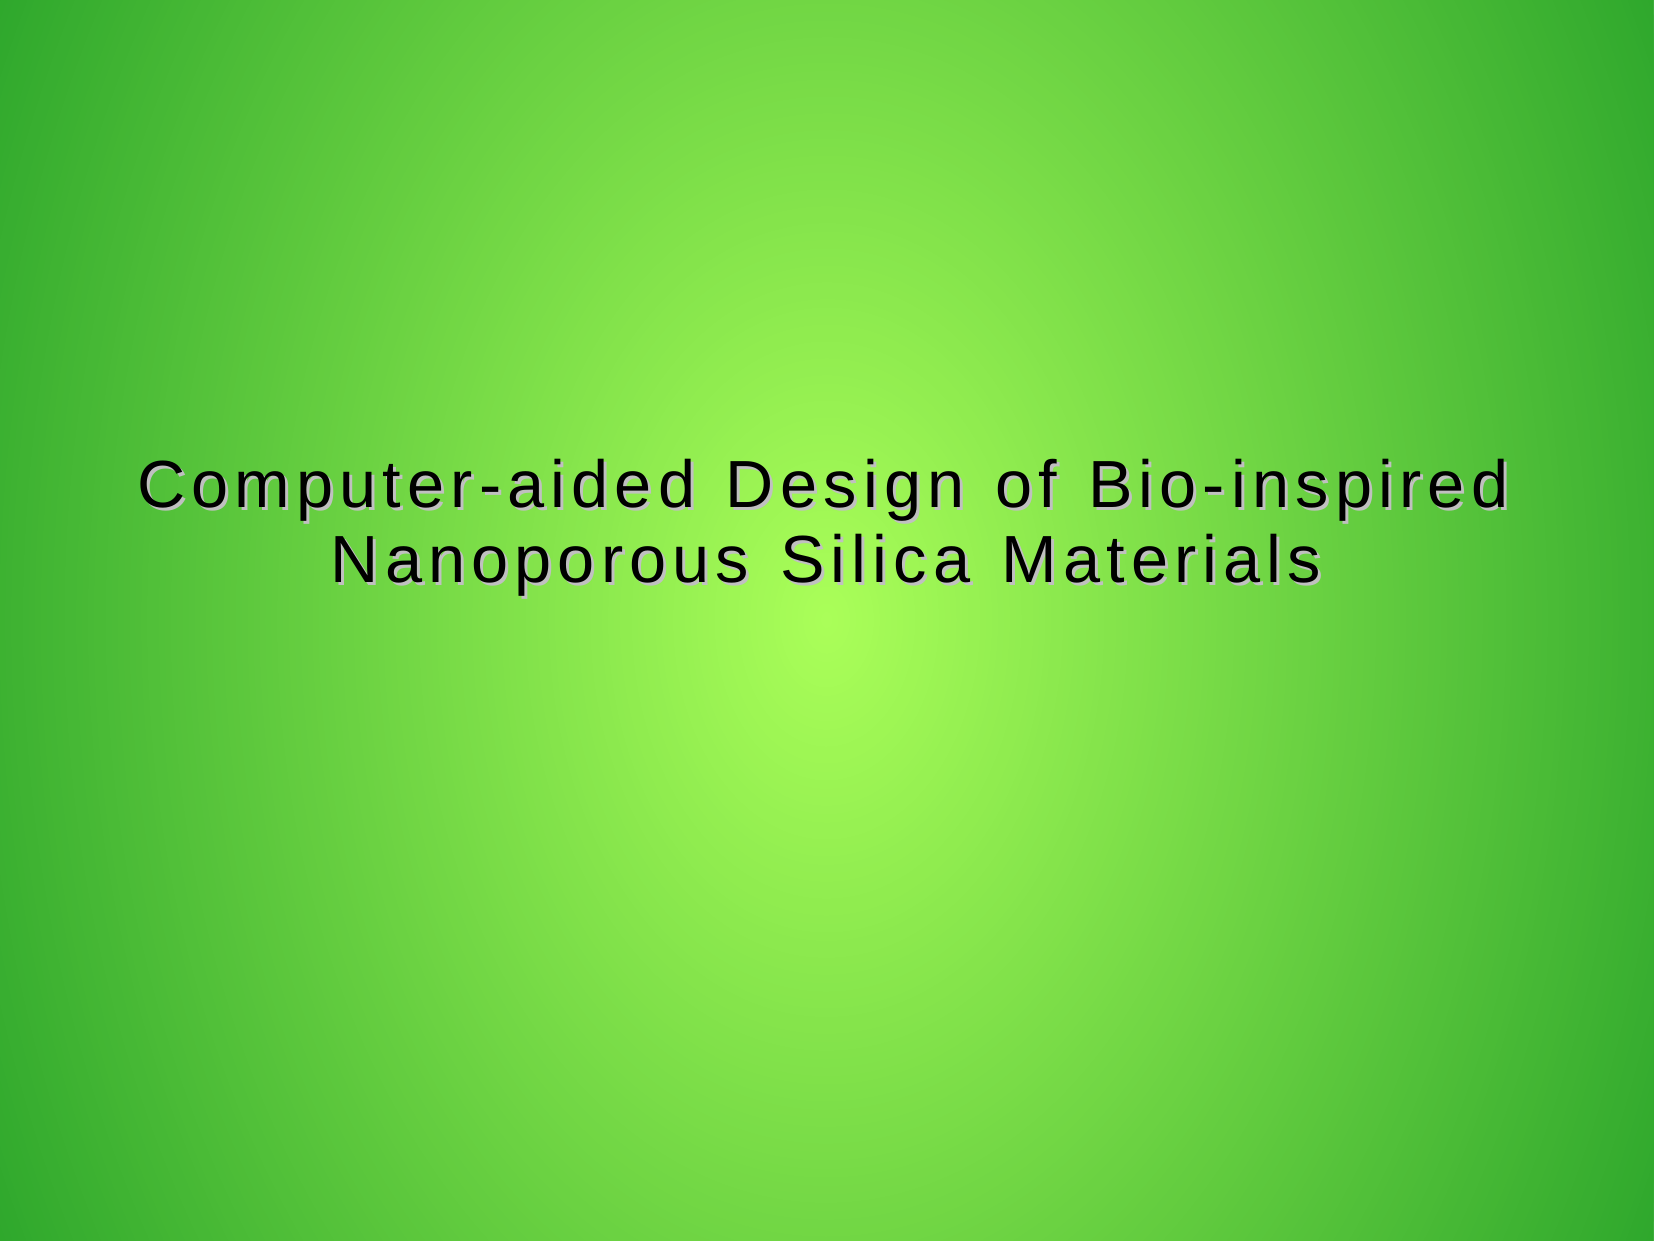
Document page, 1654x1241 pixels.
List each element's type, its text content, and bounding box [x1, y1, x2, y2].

subtitle Computer-aided Design of Bio-inspired Nanoporous Silica Materials [82, 47, 1571, 997]
